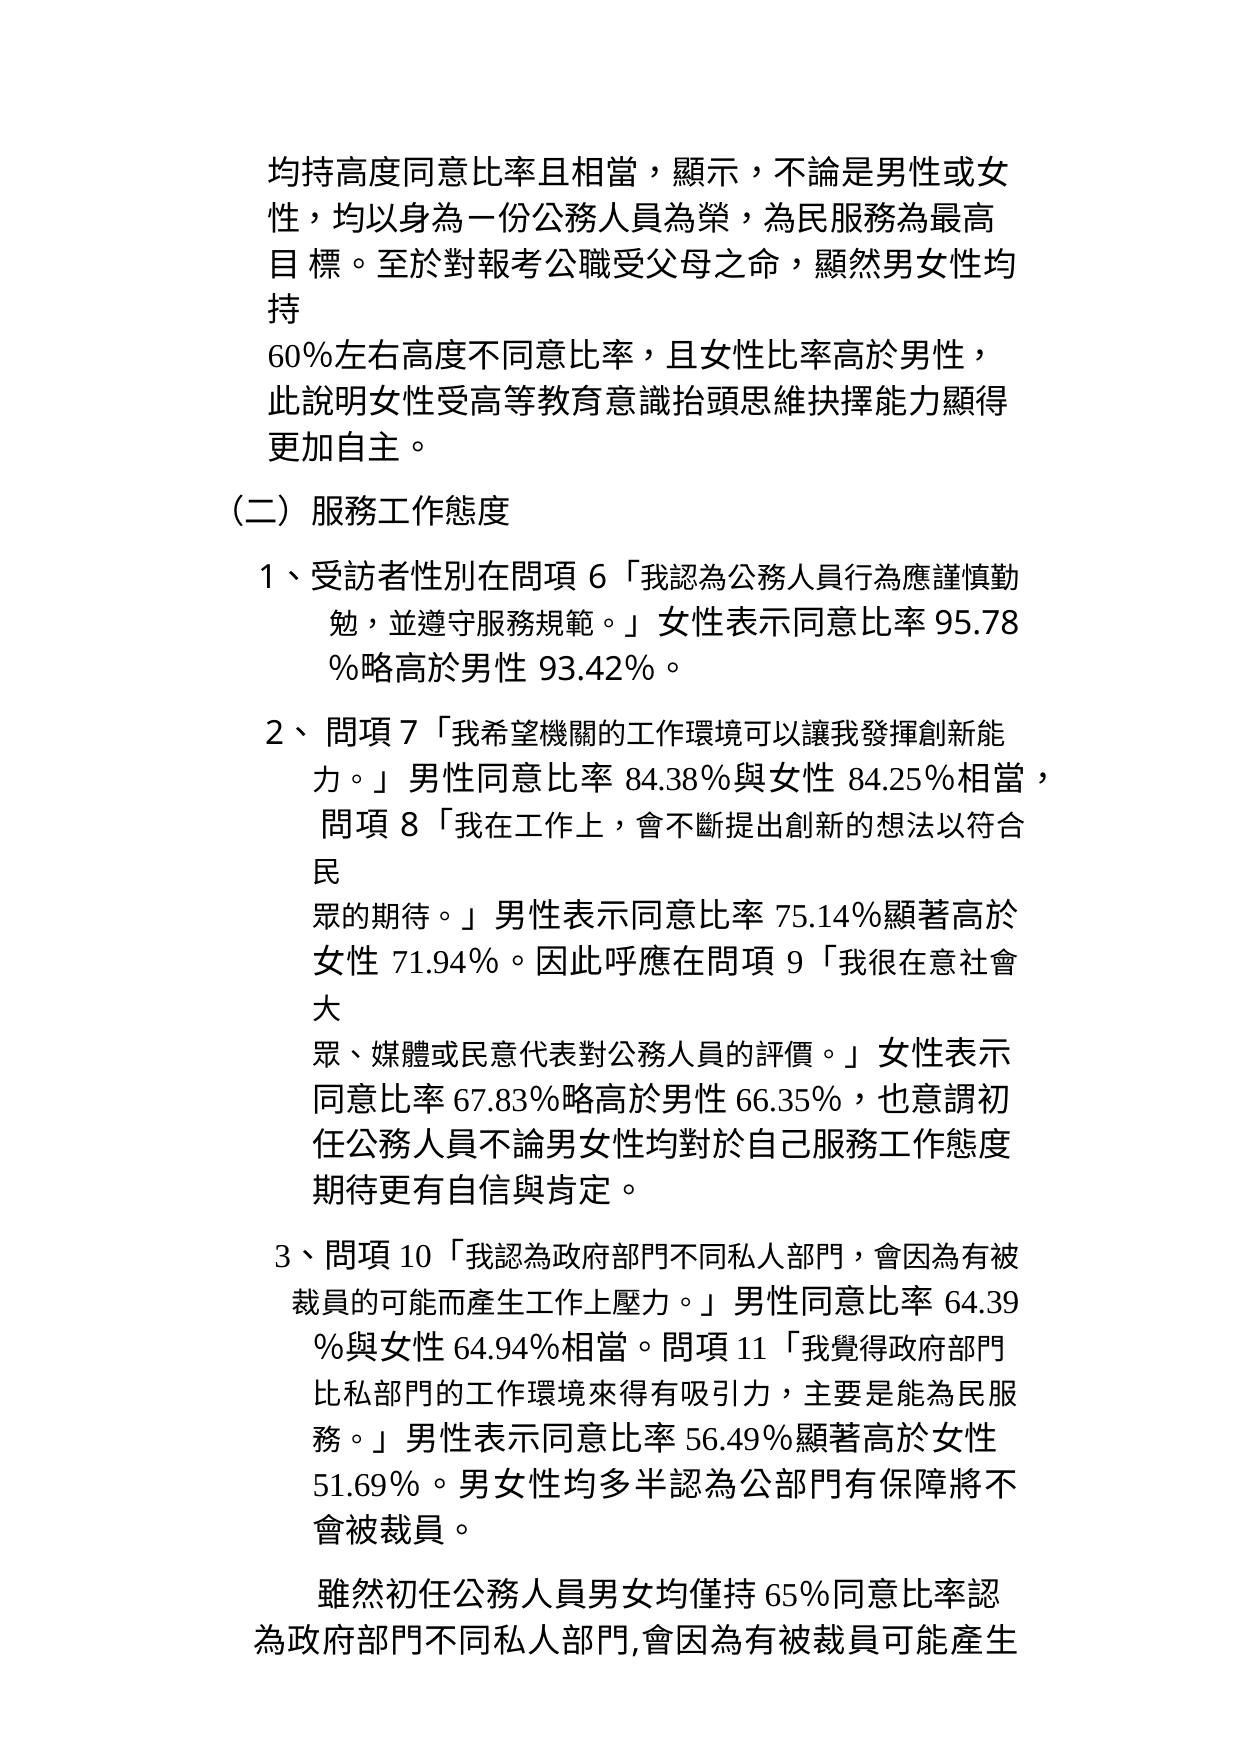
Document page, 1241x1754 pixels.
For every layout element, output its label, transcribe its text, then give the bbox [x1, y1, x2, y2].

text 60％左右高度不同意比率，且女性比率高於男性，此說明女性受高等教育意識抬頭思維抉擇能力顯得更加自主。 [267, 331, 1027, 468]
text 比私部門的工作環境來得有吸引力，主要是能為民服務。」男性表示同意比率 56.49％顯著高於女性 [312, 1368, 1019, 1460]
text 力。」男性同意比率84.38％與女性84.25％相當， 問項8「我在工作上，會不斷提出創新的想法以符合民 [312, 753, 1027, 891]
text ％略高於男性93.42％。 [327, 647, 1027, 688]
text 51.69％。男女性均多半認為公部門有保障將不會被裁員。 [312, 1460, 1019, 1551]
text 眾、媒體或民意代表對公務人員的評價。」女性表示同意比率 67.83％略高於男性 66.35％，也意謂初任公務人員不論男女性均對於自己服務工作態度 [312, 1029, 1027, 1166]
text 3、問項 10「我認為政府部門不同私人部門，會因為有被裁員的可能而產生工作上壓力。」男性同意比率64.39 [246, 1231, 1019, 1322]
text （二）服務工作態度 [211, 491, 1027, 532]
text 為政府部門不同私人部門,會因為有被裁員可能產生 [253, 1616, 1019, 1662]
text 2、 問項 7「我希望機關的工作環境可以讓我發揮創新能 [265, 711, 1027, 753]
text 眾的期待。」男性表示同意比率 75.14％顯著高於女性71.94％。因此呼應在問項9「我很在意社會大 [312, 891, 1019, 1028]
text 均持高度同意比率且相當，顯示，不論是男性或女性，均以身為ㄧ份公務人員為榮，為民服務為最高目 標。至於對報考公職受父母之命，顯然男女性均持 [267, 148, 1027, 331]
text 雖然初任公務人員男女均僅持 65％同意比率認 [317, 1573, 1027, 1615]
text 期待更有自信與肯定。 [312, 1169, 1027, 1211]
text ％與女性 64.94％相當。問項 11「我覺得政府部門 [312, 1326, 1027, 1367]
text 1、受訪者性別在問項6「我認為公務人員行為應謹慎勤 勉，並遵守服務規範。」女性表示同意比率 95.78 [243, 552, 1019, 643]
